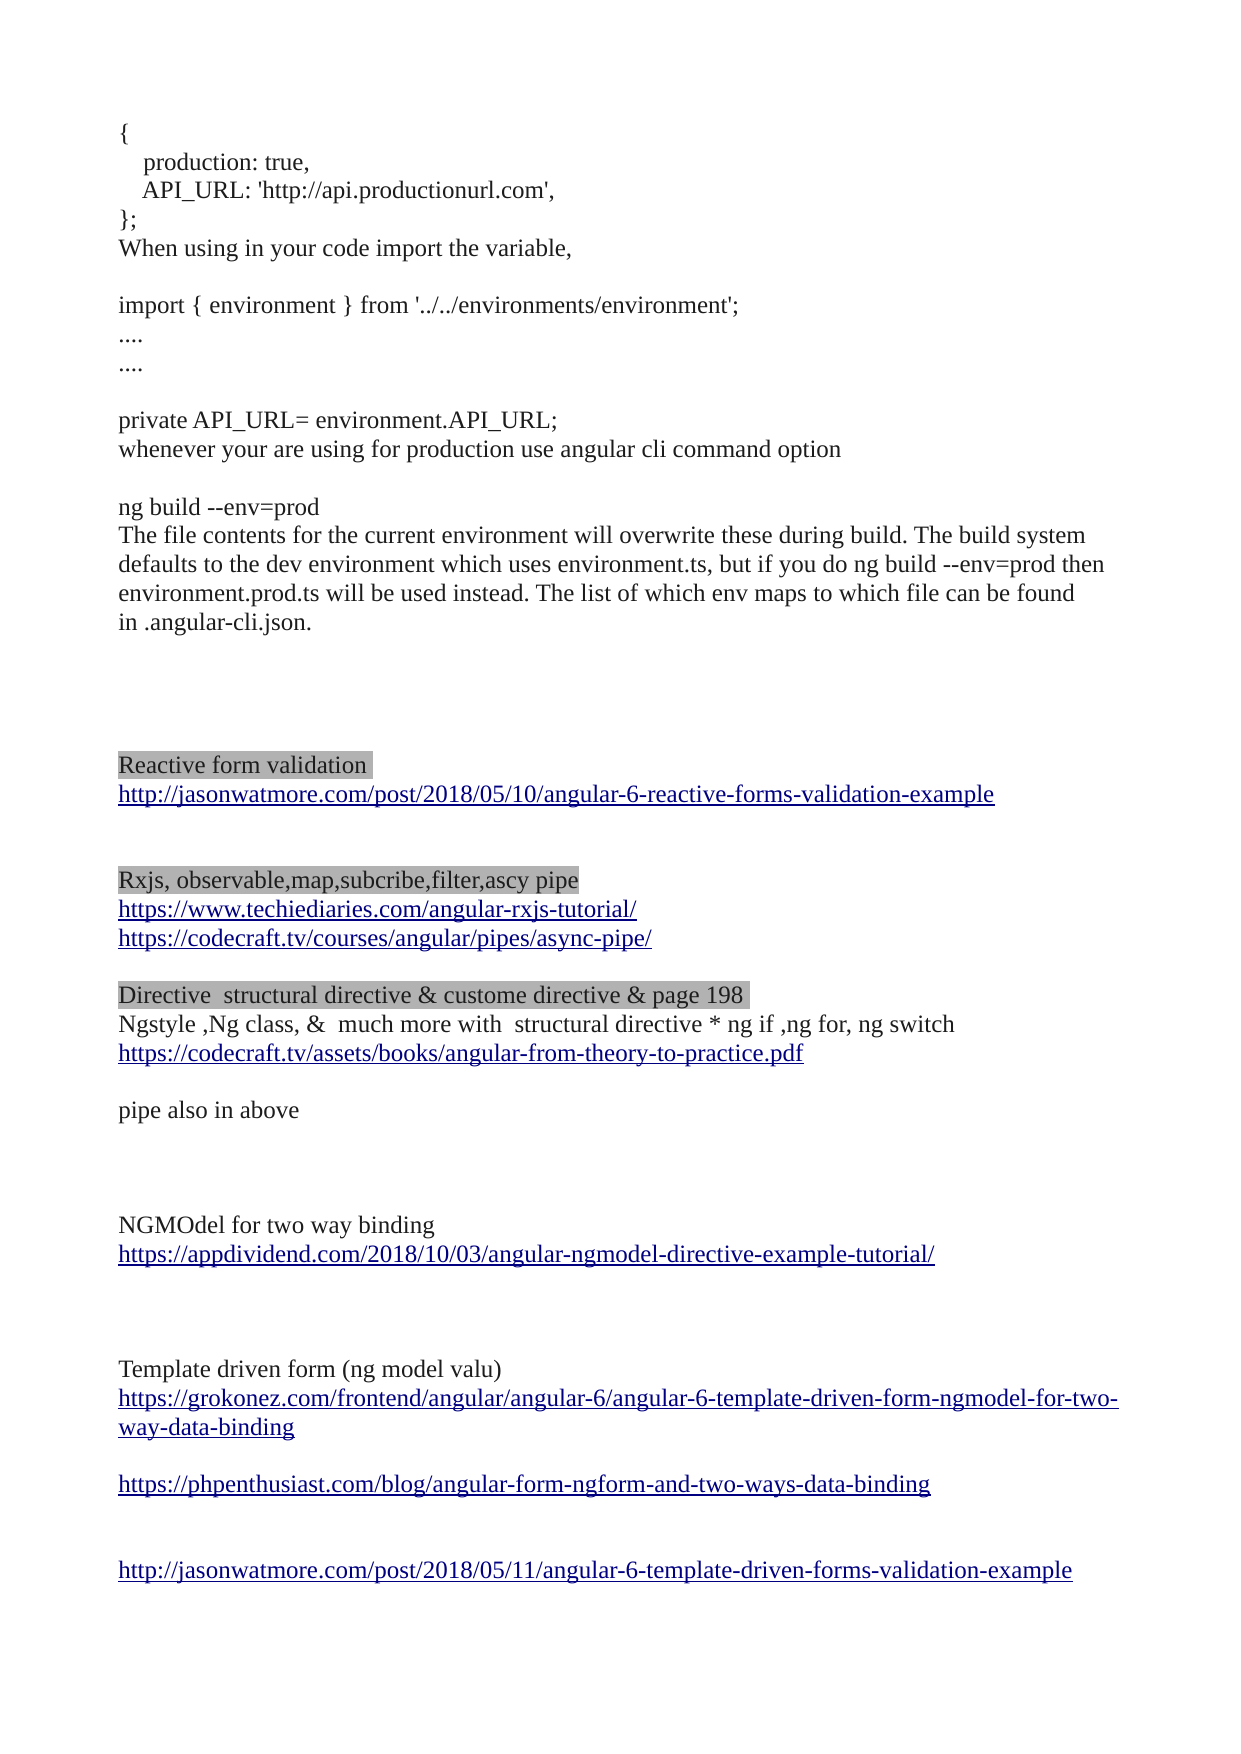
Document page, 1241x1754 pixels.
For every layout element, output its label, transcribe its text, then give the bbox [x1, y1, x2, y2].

text http://jasonwatmore.com/post/2018/05/11/angular-6-template-driven-forms-validation-example [118, 1556, 1122, 1584]
text http://jasonwatmore.com/post/2018/05/10/angular-6-reactive-forms-validation-example [118, 779, 1122, 808]
text Template driven form (ng model valu) [118, 1354, 1122, 1383]
text Ngstyle ,Ng class, & much more with structural directive * ng if ,ng for, ng switch [118, 1009, 1122, 1038]
text Rxjs, observable,map,subcribe,filter,ascy pipe [118, 866, 1122, 894]
text { [118, 118, 1122, 147]
text ng build --env=prod [118, 492, 1122, 521]
text Directive structural directive & custome directive & page 198 [118, 981, 1122, 1009]
text private API_URL= environment.API_URL; [118, 406, 1122, 434]
text production: true, [118, 147, 1122, 176]
text import { environment } from '../../environments/environment'; [118, 291, 1122, 319]
text API_URL: 'http://api.productionurl.com', [118, 176, 1122, 204]
text https://appdividend.com/2018/10/03/angular-ngmodel-directive-example-tutorial/ [118, 1239, 1122, 1268]
text Reactive form validation [118, 751, 1122, 779]
text https://codecraft.tv/courses/angular/pipes/async-pipe/ [118, 923, 1122, 952]
text .... [118, 348, 1122, 377]
text .... [118, 319, 1122, 348]
text https://phpenthusiast.com/blog/angular-form-ngform-and-two-ways-data-binding [118, 1469, 1122, 1498]
text When using in your code import the variable, [118, 233, 1122, 262]
text }; [118, 204, 1122, 233]
text https://codecraft.tv/assets/books/angular-from-theory-to-practice.pdf [118, 1038, 1122, 1067]
text The file contents for the current environment will overwrite these during build. The build system defaults to the dev environment which uses environment.ts, but if you do ng build --env=prod then environment.prod.ts will be used instead. The list of which env maps to which file can be found in .angular-cli.json. [118, 521, 1122, 636]
text pipe also in above [118, 1096, 1122, 1124]
text whenever your are using for production use angular cli command option [118, 434, 1122, 463]
text https://www.techiediaries.com/angular-rxjs-tutorial/ [118, 894, 1122, 923]
text NGMOdel for two way binding [118, 1211, 1122, 1239]
text https://grokonez.com/frontend/angular/angular-6/angular-6-template-driven-form-ngmodel-for-two-way-data-binding [118, 1383, 1122, 1441]
